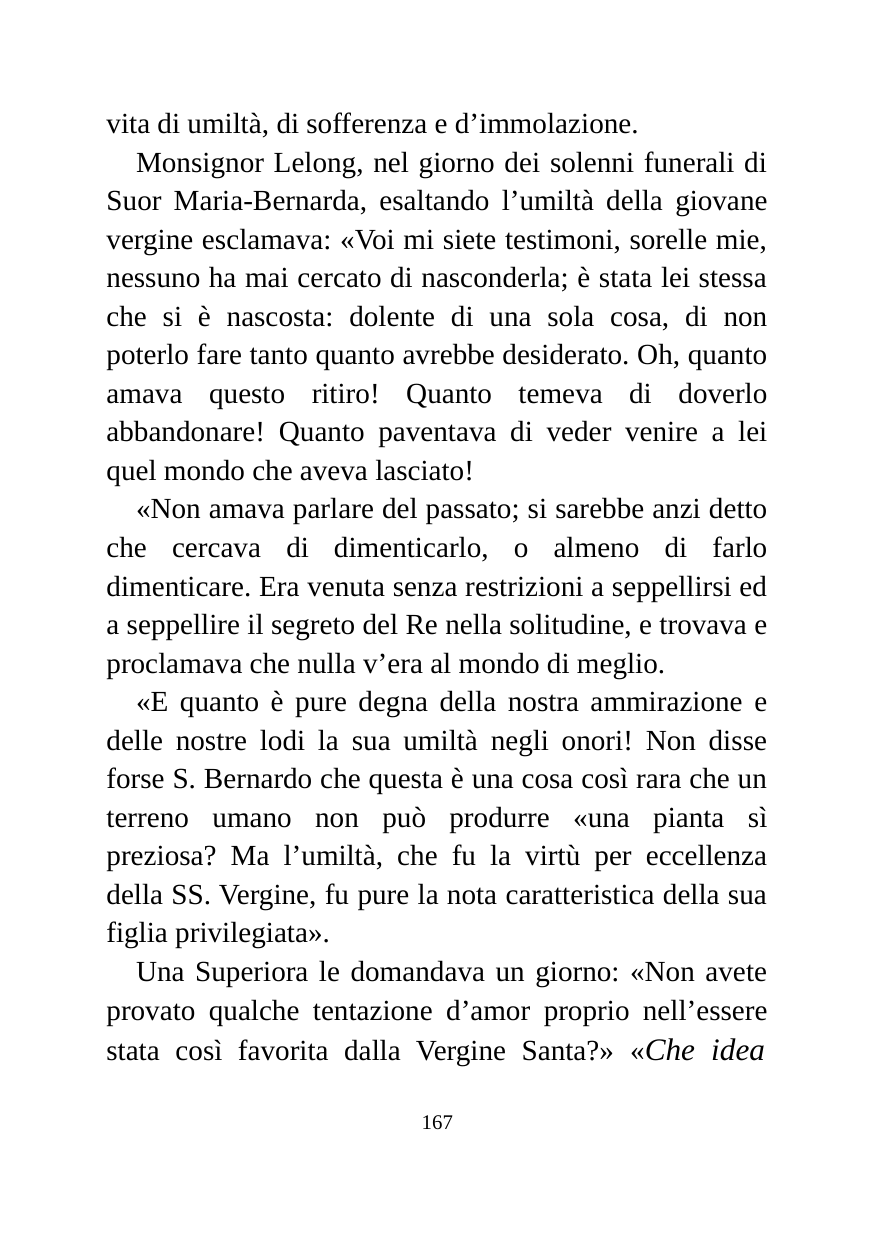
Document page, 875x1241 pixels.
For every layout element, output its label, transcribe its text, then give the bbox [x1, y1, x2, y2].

text «Non amava parlare del passato; si sarebbe anzi detto che cercava di dimenticarlo, o almeno di farlo dimenticare. Era venuta senza restrizioni a seppellirsi ed a seppellire il segreto del Re nella solitudine, e trovava e proclamava che nulla v’era al mondo di meglio. [106, 492, 768, 679]
text «E quanto è pure degna della nostra ammirazione e delle nostre lodi la sua umiltà negli onori! Non disse forse S. Bernardo che questa è una cosa così rara che un terreno umano non può produrre «una pianta sì preziosa? Ma l’umiltà, che fu la virtù per eccellenza della SS. Vergine, fu pure la nota caratteristica della sua figlia privilegiata». [106, 684, 768, 949]
text vita di umiltà, di sofferenza e d’immolazione. [106, 106, 768, 140]
text Una Superiora le domandava un giorno: «Non avete provato qualche tentazione d’amor proprio nell’essere stata così favorita dalla Vergine Santa?» «Che idea [106, 954, 768, 1067]
text Monsignor Lelong, nel giorno dei solenni funerali di Suor Maria-Bernarda, esaltando l’umiltà della giovane vergine esclamava: «Voi mi siete testimoni, sorelle mie, nessuno ha mai cercato di nasconderla; è stata lei stessa che si è nascosta: dolente di una sola cosa, di non poterlo fare tanto quanto avrebbe desiderato. Oh, quanto amava questo ritiro! Quanto temeva di doverlo abbandonare! Quanto paventava di veder venire a lei quel mondo che aveva lasciato! [106, 145, 768, 487]
